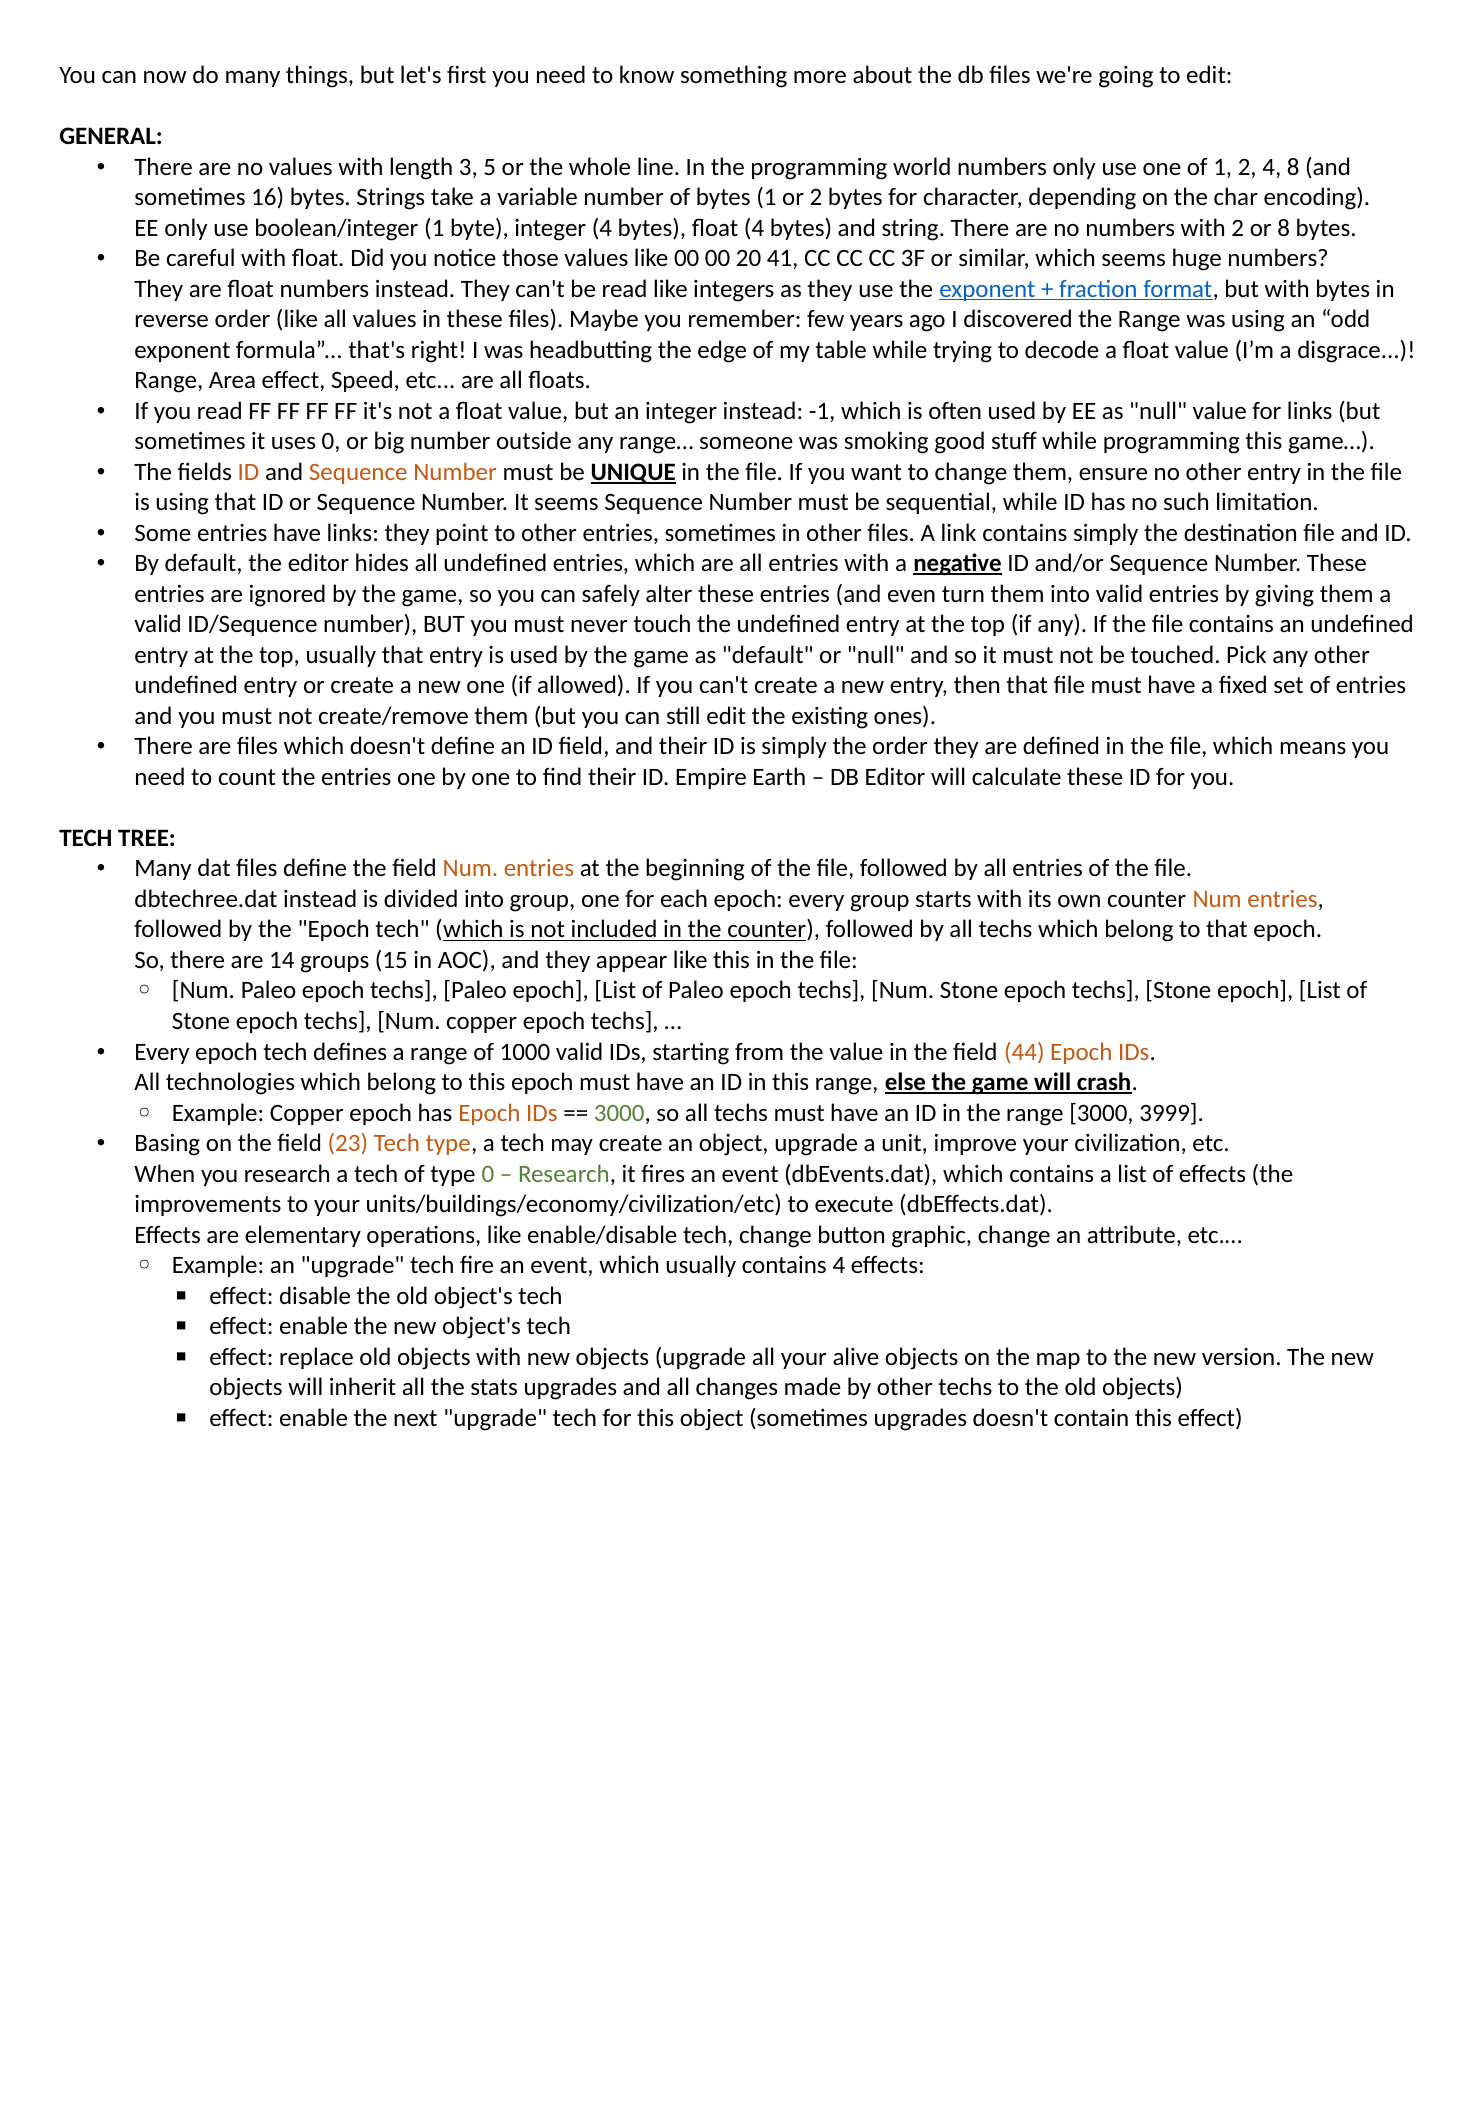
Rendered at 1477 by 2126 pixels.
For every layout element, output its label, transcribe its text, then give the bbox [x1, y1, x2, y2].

list Example: Copper epoch has Epoch IDs == 3000, so all techs must have an ID in the range [3000, 3999]. [134, 1097, 1417, 1127]
list effect: enable the next "upgrade" tech for this object (sometimes upgrades doesn't contain this effect) [172, 1402, 1417, 1432]
list Basing on the field (23) Tech type, a tech may create an object, upgrade a unit, improve your civilization, etc. When you research a tech of type 0 – Research, it fires an event (dbEvents.dat), which contains a list of effects (the improvements to your units/buildings/economy/civilization/etc) to execute (dbEffects.dat). Effects are elementary operations, like enable/disable tech, change button graphic, change an attribute, etc.… [97, 1127, 1417, 1249]
list [Num. Paleo epoch techs], [Paleo epoch], [List of Paleo epoch techs], [Num. Stone epoch techs], [Stone epoch], [List of Stone epoch techs], [Num. copper epoch techs], … [134, 975, 1417, 1036]
list Be careful with float. Did you notice those values like 00 00 20 41, CC CC CC 3F or similar, which seems huge numbers? They are float numbers instead. They can't be read like integers as they use the exponent + fraction format, but with bytes in reverse order (like all values in these files). Maybe you remember: few years ago I discovered the Range was using an “odd exponent formula”... that's right! I was headbutting the edge of my table while trying to decode a float value (I’m a disgrace...)! Range, Area effect, Speed, etc... are all floats. [97, 242, 1417, 395]
list There are no values with length 3, 5 or the whole line. In the programming world numbers only use one of 1, 2, 4, 8 (and sometimes 16) bytes. Strings take a variable number of bytes (1 or 2 bytes for character, depending on the char encoding). EE only use boolean/integer (1 byte), integer (4 bytes), float (4 bytes) and string. There are no numbers with 2 or 8 bytes. [97, 151, 1417, 242]
list The fields ID and Sequence Number must be UNIQUE in the file. If you want to change them, ensure no other entry in the file is using that ID or Sequence Number. It seems Sequence Number must be sequential, while ID has no such limitation. [97, 456, 1417, 517]
list Every epoch tech defines a range of 1000 valid IDs, starting from the value in the field (44) Epoch IDs. All technologies which belong to this epoch must have an ID in this range, else the game will crash. [97, 1036, 1417, 1097]
list If you read FF FF FF FF it's not a float value, but an integer instead: -1, which is often used by EE as "null" value for links (but sometimes it uses 0, or big number outside any range… someone was smoking good stuff while programming this game…). [97, 395, 1417, 456]
list There are files which doesn't define an ID field, and their ID is simply the order they are defined in the file, which means you need to count the entries one by one to find their ID. Empire Earth – DB Editor will calculate these ID for you. [97, 731, 1417, 792]
list effect: replace old objects with new objects (upgrade all your alive objects on the map to the new version. The new objects will inherit all the stats upgrades and all changes made by other techs to the old objects) [172, 1341, 1417, 1402]
text GENERAL: [59, 120, 1417, 151]
list Example: an "upgrade" tech fire an event, which usually contains 4 effects: [134, 1249, 1417, 1280]
list effect: disable the old object's tech [172, 1280, 1417, 1310]
list Many dat files define the field Num. entries at the beginning of the file, followed by all entries of the file. dbtechree.dat instead is divided into group, one for each epoch: every group starts with its own counter Num entries, followed by the "Epoch tech" (which is not included in the counter), followed by all techs which belong to that epoch. So, there are 14 groups (15 in AOC), and they appear like this in the file: [97, 853, 1417, 975]
text You can now do many things, but let's first you need to know something more about the db files we're going to edit: [59, 59, 1417, 89]
list Some entries have links: they point to other entries, sometimes in other files. A link contains simply the destination file and ID. [97, 517, 1417, 547]
text TECH TREE: [59, 822, 1417, 853]
list effect: enable the new object's tech [172, 1310, 1417, 1341]
list By default, the editor hides all undefined entries, which are all entries with a negative ID and/or Sequence Number. These entries are ignored by the game, so you can safely alter these entries (and even turn them into valid entries by giving them a valid ID/Sequence number), BUT you must never touch the undefined entry at the top (if any). If the file contains an undefined entry at the top, usually that entry is used by the game as "default" or "null" and so it must not be touched. Pick any other undefined entry or create a new one (if allowed). If you can't create a new entry, then that file must have a fixed set of entries and you must not create/remove them (but you can still edit the existing ones). [97, 547, 1417, 731]
